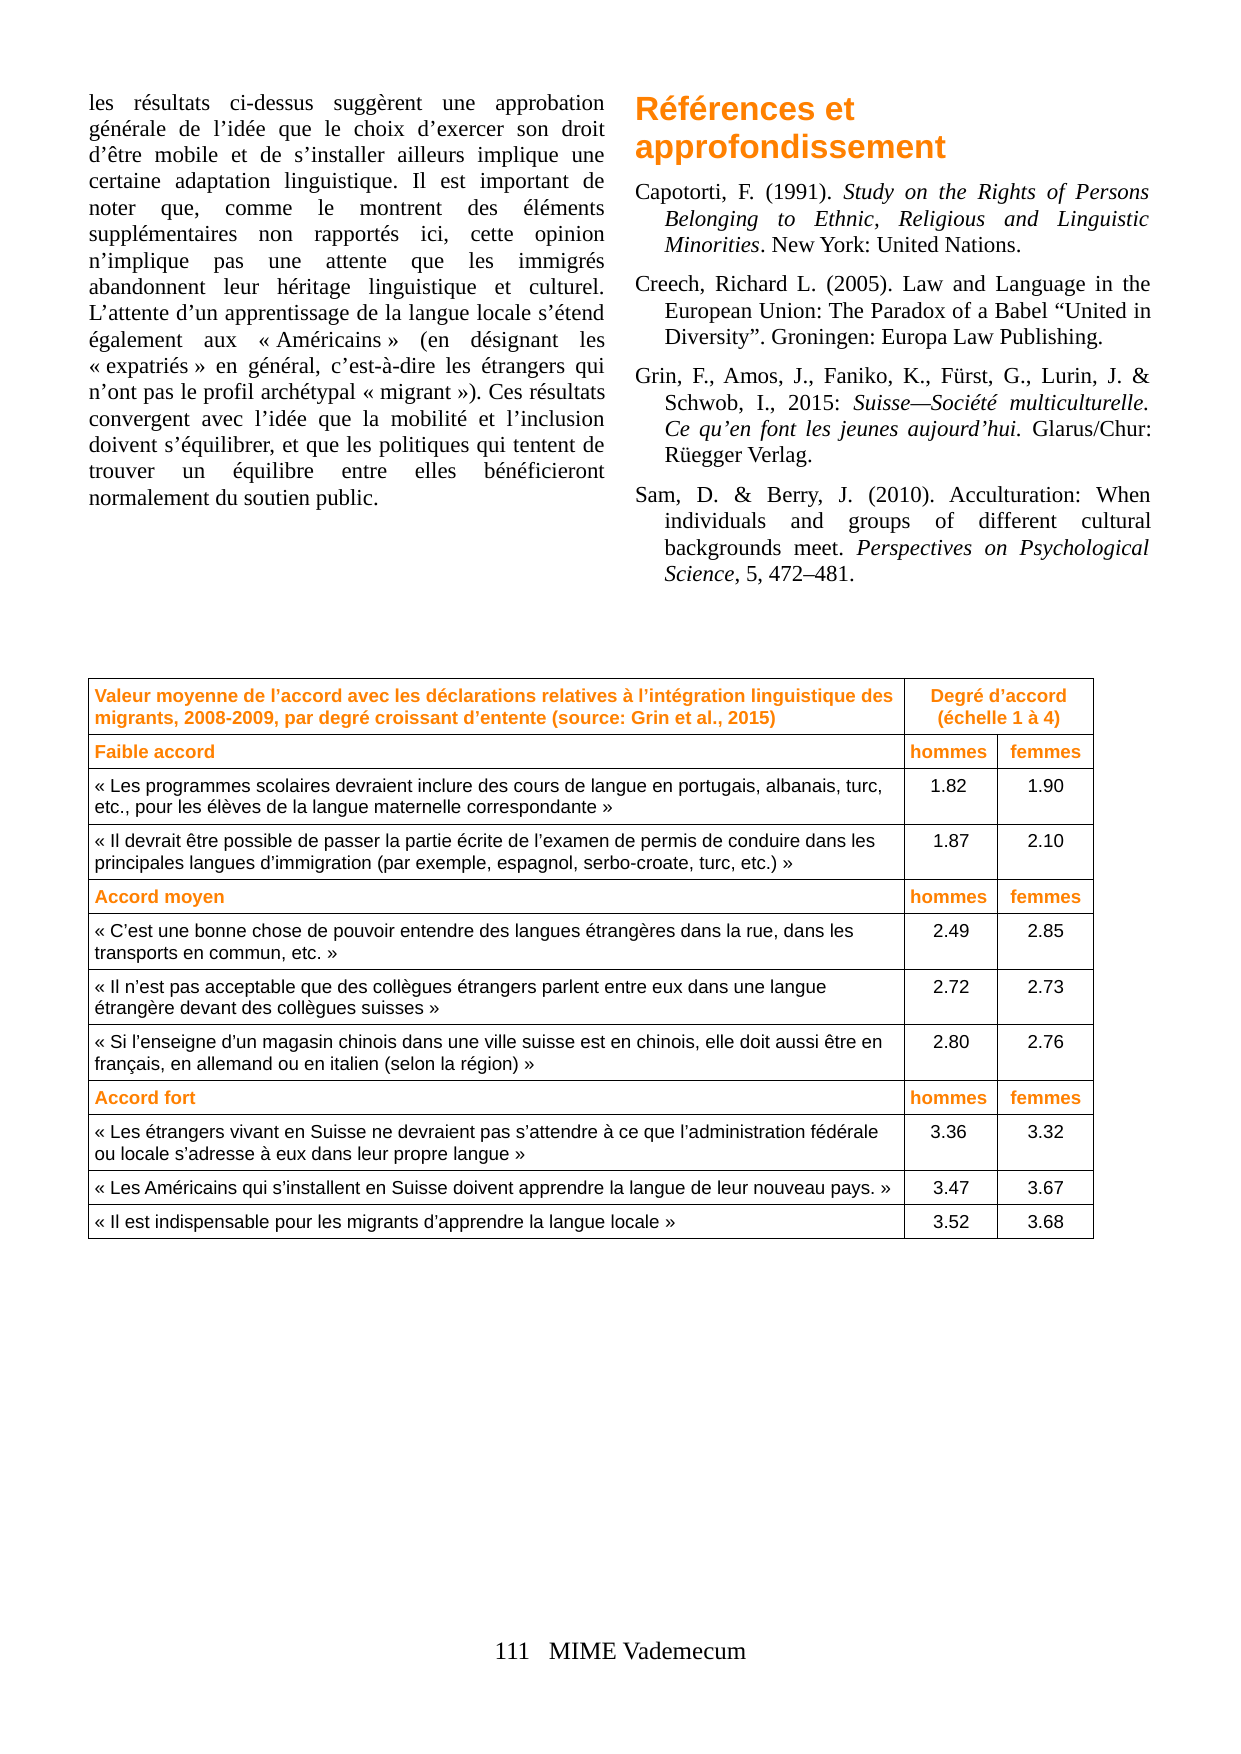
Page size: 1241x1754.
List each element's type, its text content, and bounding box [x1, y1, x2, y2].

table_cell femmes [998, 735, 1093, 768]
subtitle Références et approfondissement [635, 88, 1152, 166]
table_header Degré d’accord (échelle 1 à 4) [905, 679, 1093, 734]
table_cell « Il n’est pas acceptable que des collègues étrangers parlent entre eux dans une langue étrangère devant des collègues suisses » [89, 970, 904, 1024]
table_cell hommes [905, 735, 997, 768]
table_cell 2.80 [905, 1025, 997, 1080]
table_cell Accord fort [89, 1081, 904, 1114]
table_cell 3.47 [905, 1171, 997, 1204]
table_cell 2.49 [905, 914, 997, 969]
text Creech, Richard L. (2005). Law and Language in the European Union: The Paradox of a Babel “United in Diversity”. Groningen: Europa Law Publishing. [635, 270, 1152, 349]
table_cell « Il est indispensable pour les migrants d’apprendre la langue locale » [89, 1205, 904, 1238]
table_cell hommes [905, 1081, 997, 1114]
table_cell 1.82 [905, 769, 997, 823]
table_cell 3.52 [905, 1205, 997, 1238]
table_cell « Si l’enseigne d’un magasin chinois dans une ville suisse est en chinois, elle doit aussi être en français, en allemand ou en italien (selon la région) » [89, 1025, 904, 1080]
table_cell « Les étrangers vivant en Suisse ne devraient pas s’attendre à ce que l’administration fédérale ou locale s’adresse à eux dans leur propre langue » [89, 1115, 904, 1170]
text Capotorti, F. (1991). Study on the Rights of Persons Belonging to Ethnic, Religious and Linguistic Minorities. New York: United Nations. [635, 178, 1152, 257]
table_cell 1.90 [998, 769, 1093, 823]
table_cell femmes [998, 1081, 1093, 1114]
text Sam, D. & Berry, J. (2010). Acculturation: When individuals and groups of different cultural backgrounds meet. Perspectives on Psychological Science, 5, 472–481. [635, 481, 1152, 586]
table_cell 3.32 [998, 1115, 1093, 1170]
table_cell « C’est une bonne chose de pouvoir entendre des langues étrangères dans la rue, dans les transports en commun, etc. » [89, 914, 904, 969]
table_cell 3.68 [998, 1205, 1093, 1238]
table_header Valeur moyenne de l’accord avec les déclarations relatives à l’intégration linguistique des migrants, 2008-2009, par degré croissant d’entente (source: Grin et al., 2015) [89, 679, 904, 734]
table_cell 2.76 [998, 1025, 1093, 1080]
table_cell 2.85 [998, 914, 1093, 969]
table_cell 3.36 [905, 1115, 997, 1170]
table_cell hommes [905, 880, 997, 913]
table_cell femmes [998, 880, 1093, 913]
table_cell « Les programmes scolaires devraient inclure des cours de langue en portugais, albanais, turc, etc., pour les élèves de la langue maternelle correspondante » [89, 769, 904, 823]
table_cell Faible accord [89, 735, 904, 768]
text Grin, F., Amos, J., Faniko, K., Fürst, G., Lurin, J. & Schwob, I., 2015: Suisse—Société multiculturelle. Ce qu’en font les jeunes aujourd’hui. Glarus/Chur: Rüegger Verlag. [635, 362, 1152, 468]
table_cell 1.87 [905, 825, 997, 879]
table_cell 2.10 [998, 825, 1093, 879]
table_cell 2.73 [998, 970, 1093, 1024]
table_cell 2.72 [905, 970, 997, 1024]
table_cell Accord moyen [89, 880, 904, 913]
table_cell « Il devrait être possible de passer la partie écrite de l’examen de permis de conduire dans les principales langues d’immigration (par exemple, espagnol, serbo-croate, turc, etc.) » [89, 825, 904, 879]
table_cell 3.67 [998, 1171, 1093, 1204]
text les résultats ci-dessus suggèrent une approbation générale de l’idée que le choix d’exercer son droit d’être mobile et de s’installer ailleurs implique une certaine adaptation linguistique. Il est important de noter que, comme le montrent des éléments supplémentaires non rapportés ici, cette opinion n’implique pas une attente que les immigrés abandonnent leur héritage linguistique et culturel. L’attente d’un apprentissage de la langue locale s’étend également aux « Américains » (en désignant les « expatriés » en général, c’est-à-dire les étrangers qui n’ont pas le profil archétypal « migrant »). Ces résultats convergent avec l’idée que la mobilité et l’inclusion doivent s’équilibrer, et que les politiques qui tentent de trouver un équilibre entre elles bénéficieront normalement du soutien public. [88, 88, 605, 510]
table_cell « Les Américains qui s’installent en Suisse doivent apprendre la langue de leur nouveau pays. » [89, 1171, 904, 1204]
